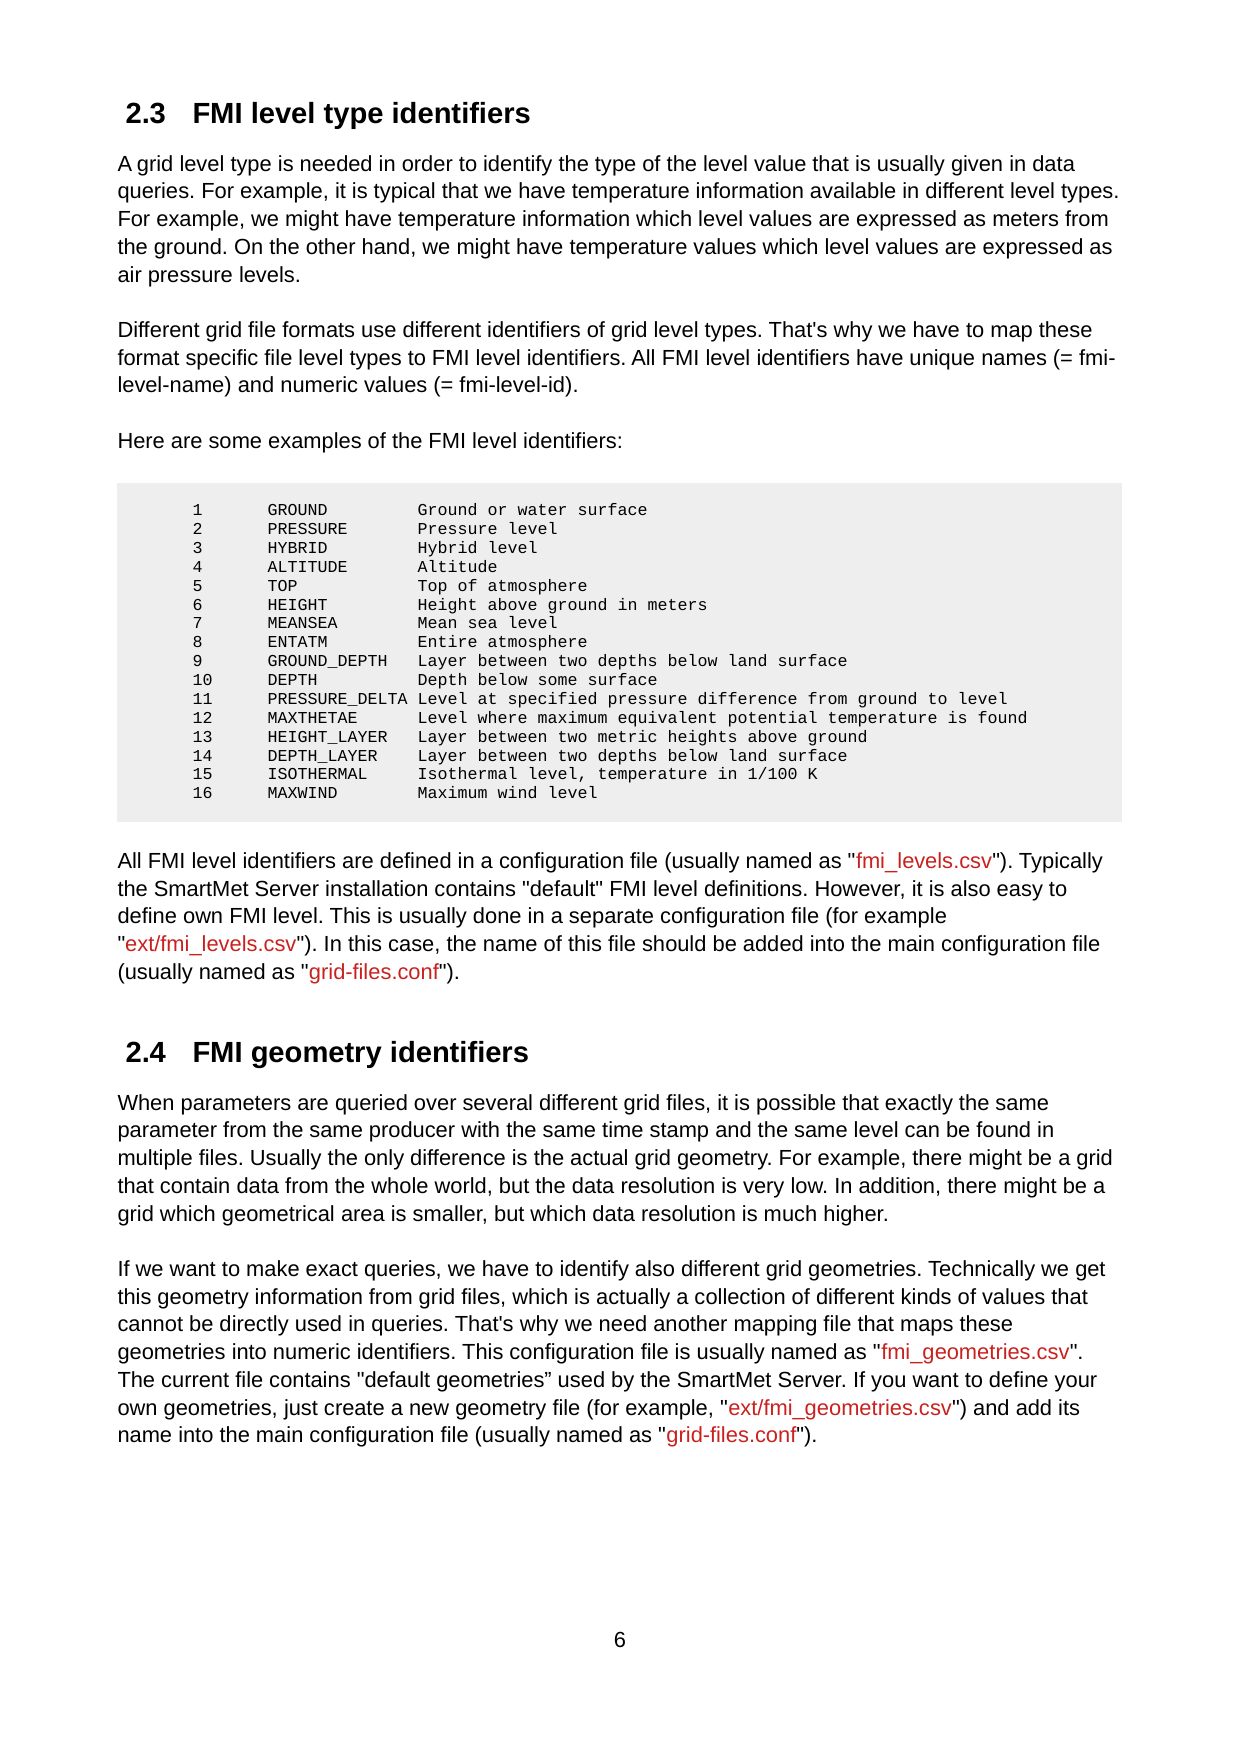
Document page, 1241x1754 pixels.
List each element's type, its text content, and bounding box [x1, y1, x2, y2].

text 9 GROUND_DEPTH Layer between two depths below land surface [117, 653, 1122, 672]
text Different grid file formats use different identifiers of grid level types. That's why we have to map these format specific file level types to FMI level identifiers. All FMI level identifiers have unique names (= fmi-level-name) and numeric values (= fmi-level-id). [117, 317, 1122, 397]
subtitle FMI geometry identifiers [117, 1035, 1122, 1068]
text 8 ENTATM Entire atmosphere [117, 634, 1122, 653]
text 15 ISOTHERMAL Isothermal level, temperature in 1/100 K [117, 766, 1122, 785]
text 7 MEANSEA Mean sea level [117, 615, 1122, 634]
text 10 DEPTH Depth below some surface [117, 672, 1122, 691]
text 13 HEIGHT_LAYER Layer between two metric heights above ground [117, 728, 1122, 747]
text All FMI level identifiers are defined in a configuration file (usually named as "fmi_levels.csv"). Typically the SmartMet Server installation contains "default" FMI level definitions. However, it is also easy to define own FMI level. This is usually done in a separate configuration file (for example "ext/fmi_levels.csv"). In this case, the name of this file should be added into the main configuration file (usually named as "grid-files.conf"). [117, 848, 1122, 984]
text 6 HEIGHT Height above ground in meters [117, 596, 1122, 615]
text 5 TOP Top of atmosphere [117, 577, 1122, 596]
text 11 PRESSURE_DELTA Level at specified pressure difference from ground to level [117, 691, 1122, 709]
text 14 DEPTH_LAYER Layer between two depths below land surface [117, 747, 1122, 766]
text 16 MAXWIND Maximum wind level [117, 785, 1122, 804]
text If we want to make exact queries, we have to identify also different grid geometries. Technically we get this geometry information from grid files, which is actually a collection of different kinds of values that cannot be directly used in queries. That's why we need another mapping file that maps these geometries into numeric identifiers. This configuration file is usually named as "fmi_geometries.csv". The current file contains "default geometries” used by the SmartMet Server. If you want to define your own geometries, just create a new geometry file (for example, "ext/fmi_geometries.csv") and add its name into the main configuration file (usually named as "grid-files.conf"). [117, 1256, 1122, 1447]
text 4 ALTITUDE Altitude [117, 558, 1122, 577]
text 3 HYBRID Hybrid level [117, 540, 1122, 558]
text 12 MAXTHETAE Level where maximum equivalent potential temperature is found [117, 709, 1122, 728]
text Here are some examples of the FMI level identifiers: [117, 428, 1122, 453]
text 1 GROUND Ground or water surface [117, 502, 1122, 521]
text A grid level type is needed in order to identify the type of the level value that is usually given in data queries. For example, it is typical that we have temperature information available in different level types. For example, we might have temperature information which level values are expressed as meters from the ground. On the other hand, we might have temperature values which level values are expressed as air pressure levels. [117, 151, 1122, 287]
text When parameters are queried over several different grid files, it is possible that exactly the same parameter from the same producer with the same time stamp and the same level can be found in multiple files. Usually the only difference is the actual grid geometry. For example, there might be a grid that contain data from the whole world, but the data resolution is very low. In addition, there might be a grid which geometrical area is smaller, but which data resolution is much higher. [117, 1089, 1122, 1226]
text 2 PRESSURE Pressure level [117, 521, 1122, 540]
subtitle FMI level type identifiers [117, 96, 1122, 129]
